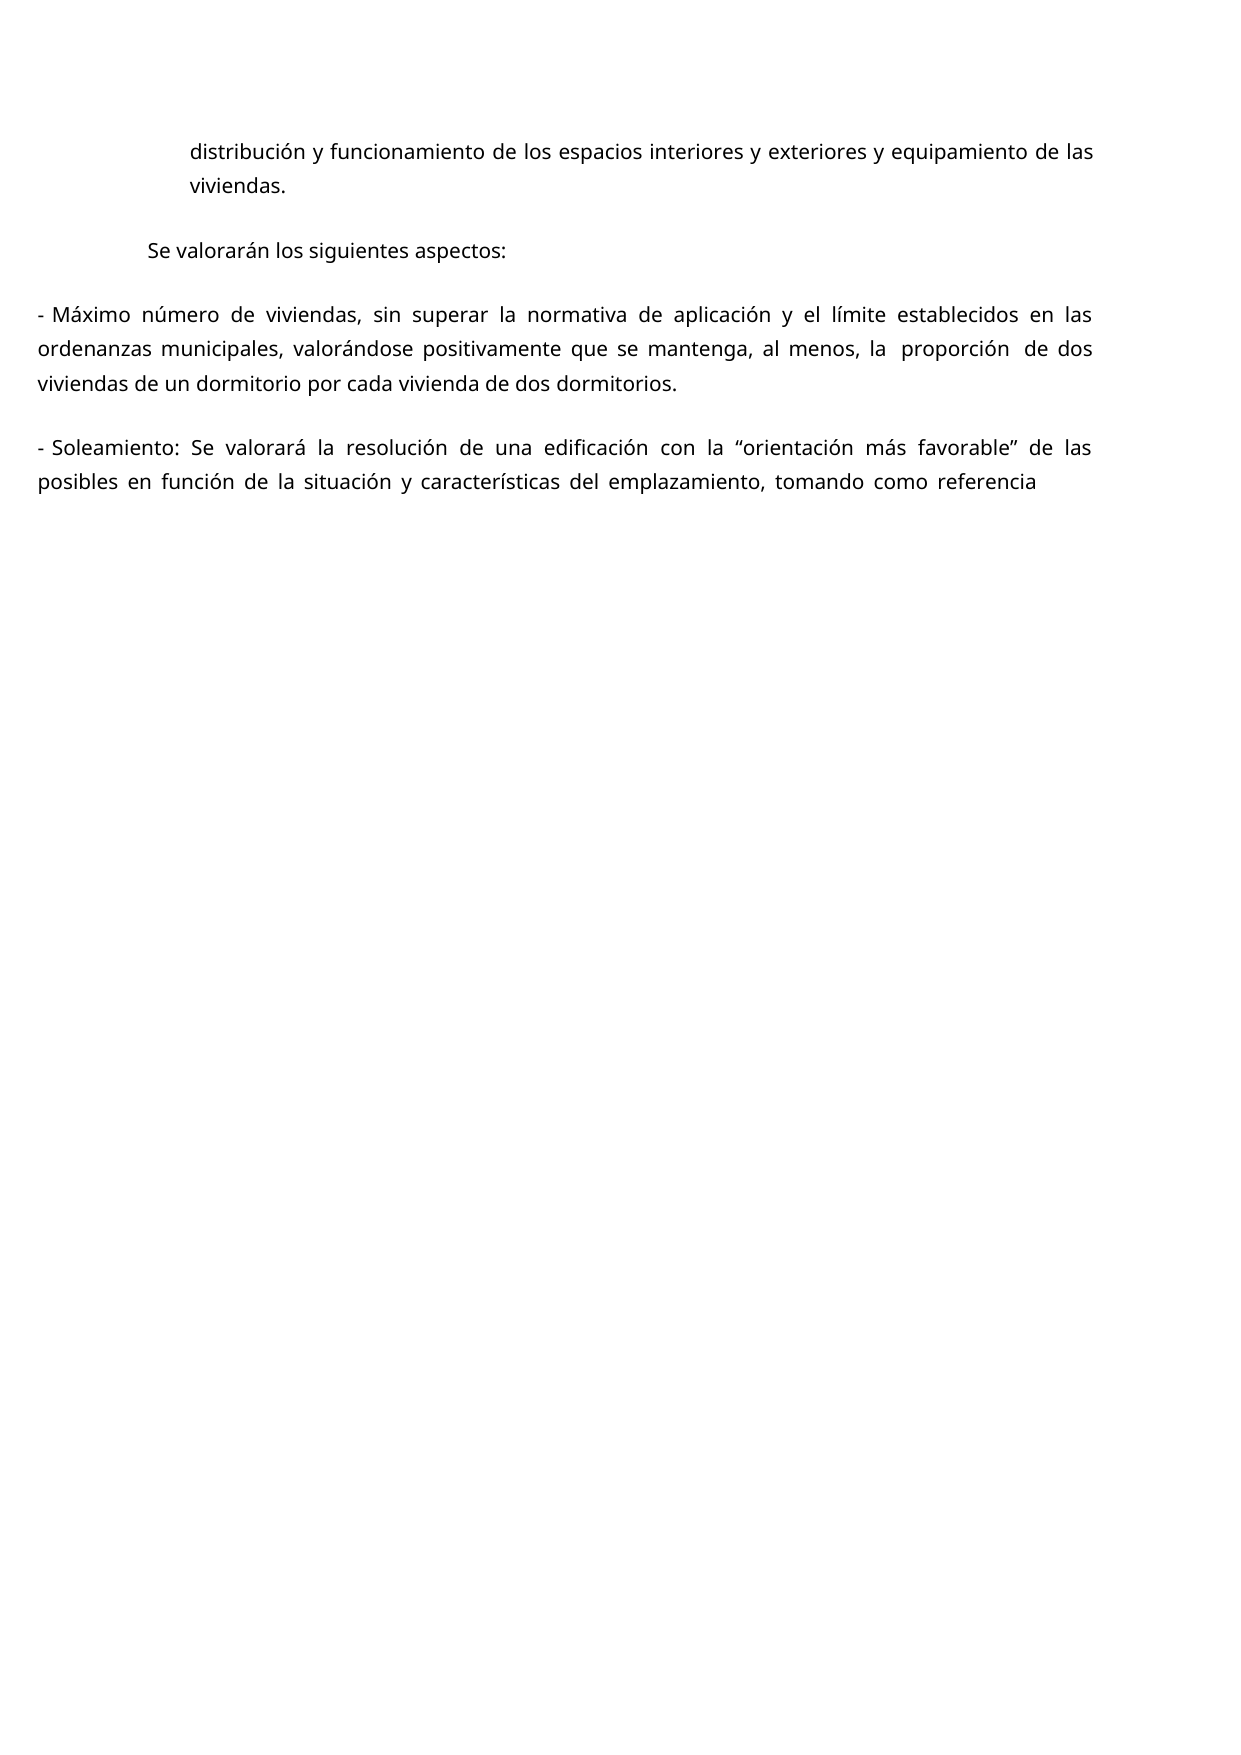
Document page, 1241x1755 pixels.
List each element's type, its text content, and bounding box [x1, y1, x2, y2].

list Soleamiento: Se valorará la resolución de una edificación con la “orientación más favorable” de las posibles en función de la situación y características del emplazamiento, tomando como referencia [37, 433, 1094, 496]
text Se valorarán los siguientes aspectos: [147, 236, 1107, 264]
list Máximo número de viviendas, sin superar la normativa de aplicación y el límite establecidos en las ordenanzas municipales, valorándose positivamente que se mantenga, al menos, la proporción de dos viviendas de un dormitorio por cada vivienda de dos dormitorios. [37, 301, 1094, 397]
text distribución y funcionamiento de los espacios interiores y exteriores y equipamiento de las viviendas. [161, 137, 1094, 200]
